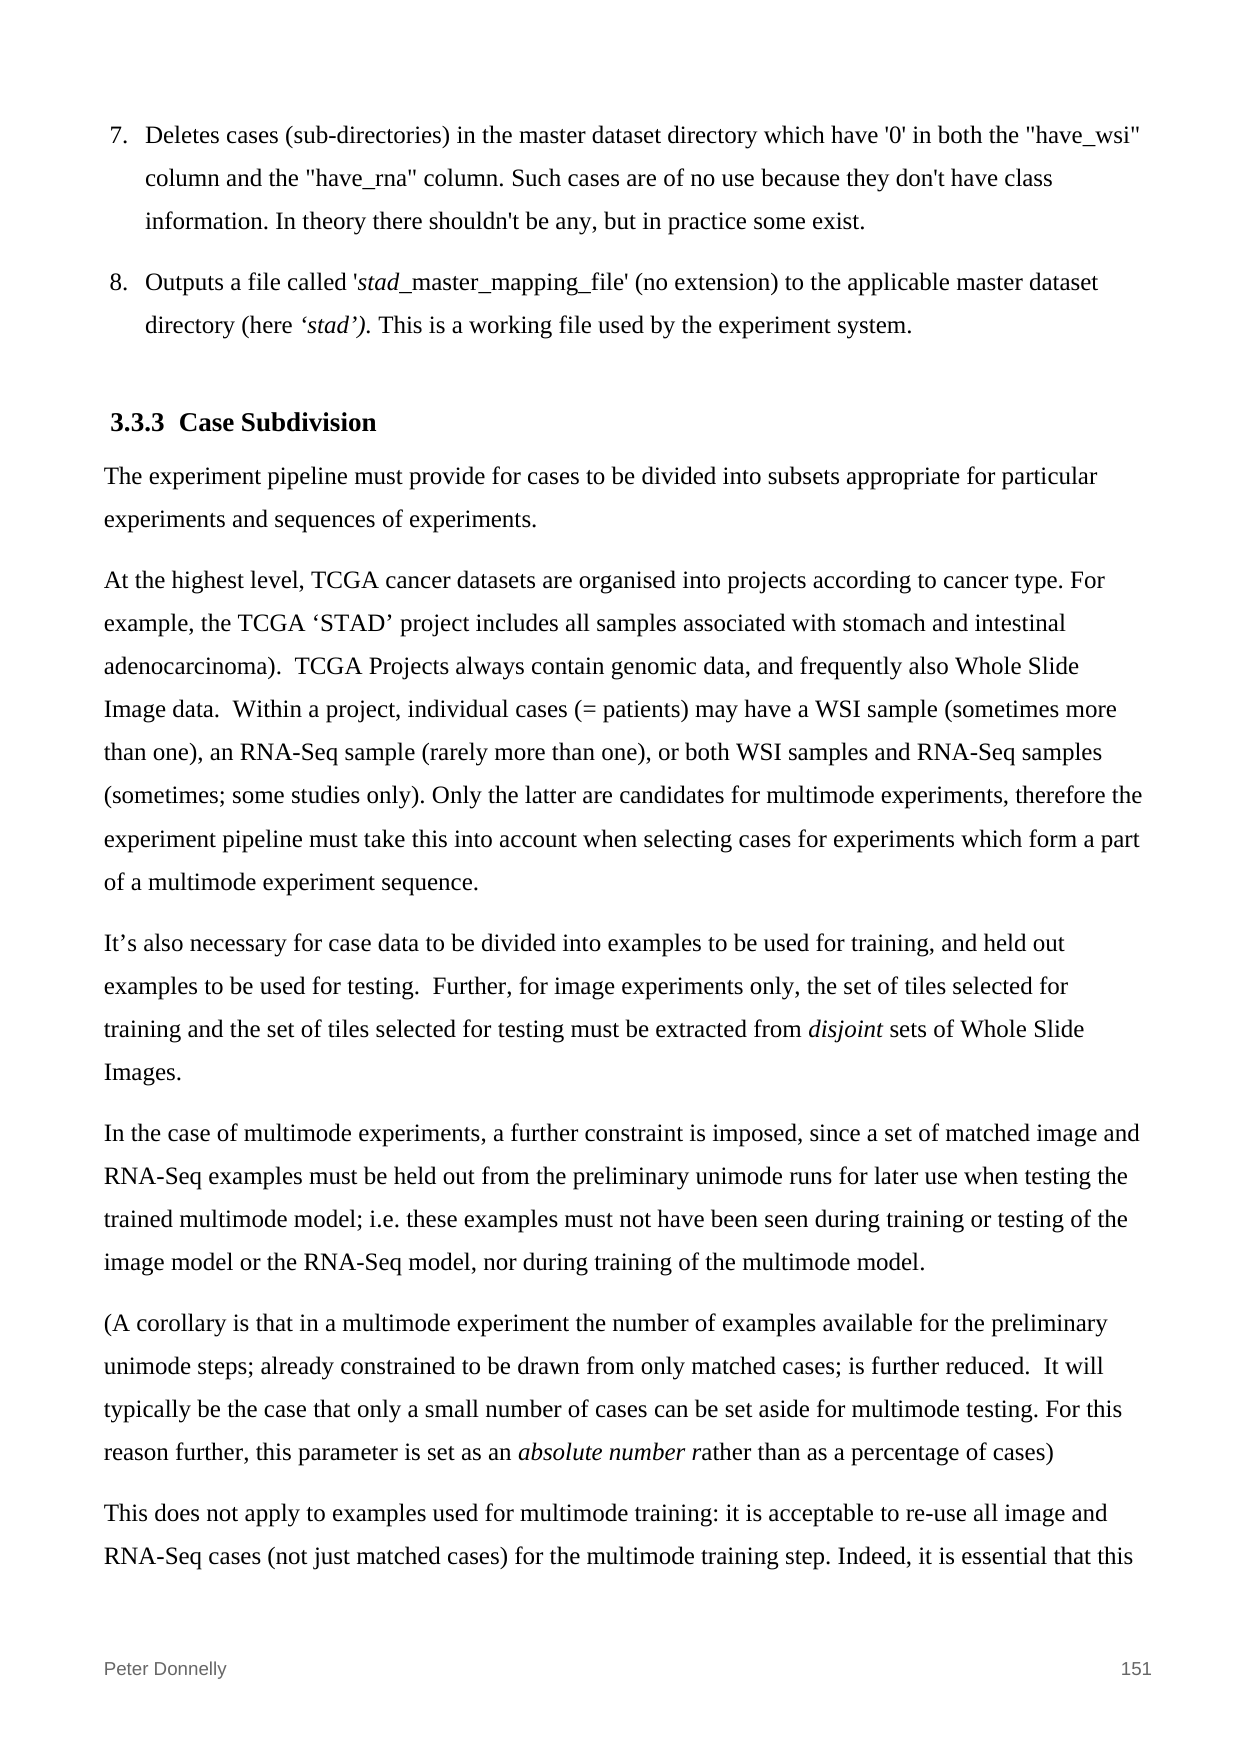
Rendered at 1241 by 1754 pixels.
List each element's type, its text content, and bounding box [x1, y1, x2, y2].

text The experiment pipeline must provide for cases to be divided into subsets appropriate for particular experiments and sequences of experiments. [103, 461, 1146, 533]
text It’s also necessary for case data to be divided into examples to be used for training, and held out examples to be used for testing. Further, for image experiments only, the set of tiles selected for training and the set of tiles selected for testing must be extracted from disjoint sets of Whole Slide Images. [103, 928, 1146, 1086]
text (A corollary is that in a multimode experiment the number of examples available for the preliminary unimode steps; already constrained to be drawn from only matched cases; is further reduced. It will typically be the case that only a small number of cases can be set aside for multimode testing. For this reason further, this parameter is set as an absolute number rather than as a percentage of cases) [103, 1308, 1146, 1466]
text At the highest level, TCGA cancer datasets are organised into projects according to cancer type. For example, the TCGA ‘STAD’ project includes all samples associated with stomach and intestinal adenocarcinoma). TCGA Projects always contain genomic data, and frequently also Whole Slide Image data. Within a project, individual cases (= patients) may have a WSI sample (sometimes more than one), an RNA-Seq sample (rarely more than one), or both WSI samples and RNA-Seq samples (sometimes; some studies only). Only the latter are candidates for multimode experiments, therefore the experiment pipeline must take this into account when selecting cases for experiments which form a part of a multimode experiment sequence. [103, 565, 1146, 896]
text In the case of multimode experiments, a further constraint is imposed, since a set of matched image and RNA-Seq examples must be held out from the preliminary unimode runs for later use when testing the trained multimode model; i.e. these examples must not have been seen during training or testing of the image model or the RNA-Seq model, nor during training of the multimode model. [103, 1118, 1146, 1276]
subtitle Case Subdivision [103, 406, 1146, 437]
list Deletes cases (sub-directories) in the master dataset directory which have '0' in both the "have_wsi" column and the "have_rna" column. Such cases are of no use because they don't have class information. In theory there shouldn't be any, but in practice some exist. [109, 120, 1146, 235]
list Outputs a file called 'stad_master_mapping_file' (no extension) to the applicable master dataset directory (here ‘stad’). This is a working file used by the experiment system. [109, 267, 1146, 339]
text This does not apply to examples used for multimode training: it is acceptable to re-use all image and RNA-Seq cases (not just matched cases) for the multimode training step. Indeed, it is essential that this [103, 1498, 1146, 1570]
